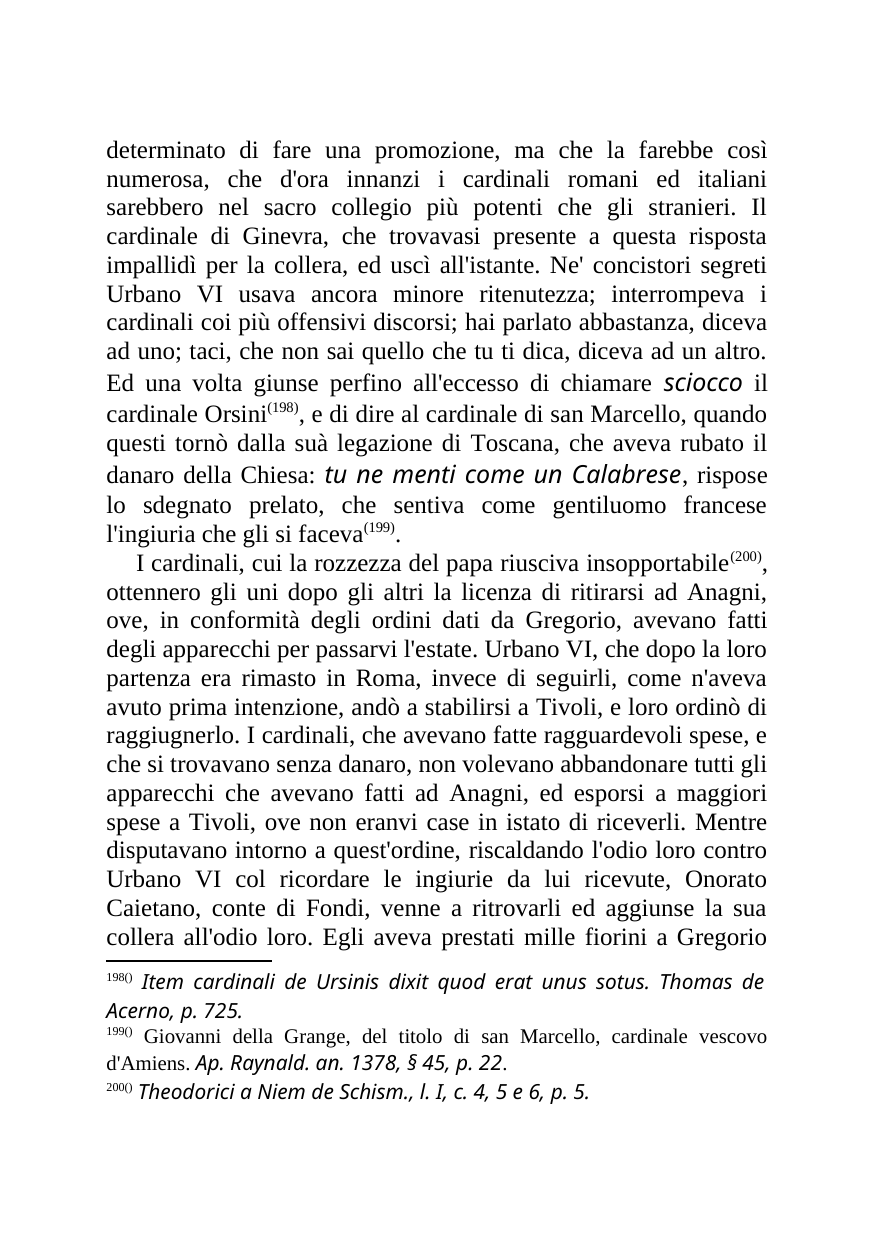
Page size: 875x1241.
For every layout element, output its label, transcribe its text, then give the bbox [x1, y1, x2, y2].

text () Giovanni della Grange, del titolo di san Marcello, cardinale vescovo d'Amiens. Ap. Raynald. an. 1378, § 45, p. 22. [106, 1024, 768, 1077]
text I cardinali, cui la rozzezza del papa riusciva insopportabile(), ottennero gli uni dopo gli altri la licenza di ritirarsi ad Anagni, ove, in conformità degli ordini dati da Gregorio, avevano fatti degli apparecchi per passarvi l'estate. Urbano VI, che dopo la loro partenza era rimasto in Roma, invece di seguirli, come n'aveva avuto prima intenzione, andò a stabilirsi a Tivoli, e loro ordinò di raggiugnerlo. I cardinali, che avevano fatte ragguardevoli spese, e che si trovavano senza danaro, non volevano abbandonare tutti gli apparecchi che avevano fatti ad Anagni, ed esporsi a maggiori spese a Tivoli, ove non eranvi case in istato di riceverli. Mentre disputavano intorno a quest'ordine, riscaldando l'odio loro contro Urbano VI col ricordare le ingiurie da lui ricevute, Onorato Caietano, conte di Fondi, venne a ritrovarli ed aggiunse la sua collera all'odio loro. Egli aveva prestati mille fiorini a Gregorio [106, 548, 768, 951]
text () Item cardinali de Ursinis dixit quod erat unus sotus. Thomas de Acerno, p. 725. [106, 967, 768, 1024]
text () Theodorici a Niem de Schism., l. I, c. 4, 5 e 6, p. 5. [106, 1077, 768, 1105]
text determinato di fare una promozione, ma che la farebbe così numerosa, che d'ora innanzi i cardinali romani ed italiani sarebbero nel sacro collegio più potenti che gli stranieri. Il cardinale di Ginevra, che trovavasi presente a questa risposta impallidì per la collera, ed uscì all'istante. Ne' concistori segreti Urbano VI usava ancora minore ritenutezza; interrompeva i cardinali coi più offensivi discorsi; hai parlato abbastanza, diceva ad uno; taci, che non sai quello che tu ti dica, diceva ad un altro. Ed una volta giunse perfino all'eccesso di chiamare sciocco il cardinale Orsini(), e di dire al cardinale di san Marcello, quando questi tornò dalla suà legazione di Toscana, che aveva rubato il danaro della Chiesa: tu ne menti come un Calabrese, rispose lo sdegnato prelato, che sentiva come gentiluomo francese l'ingiuria che gli si faceva(). [106, 135, 768, 548]
